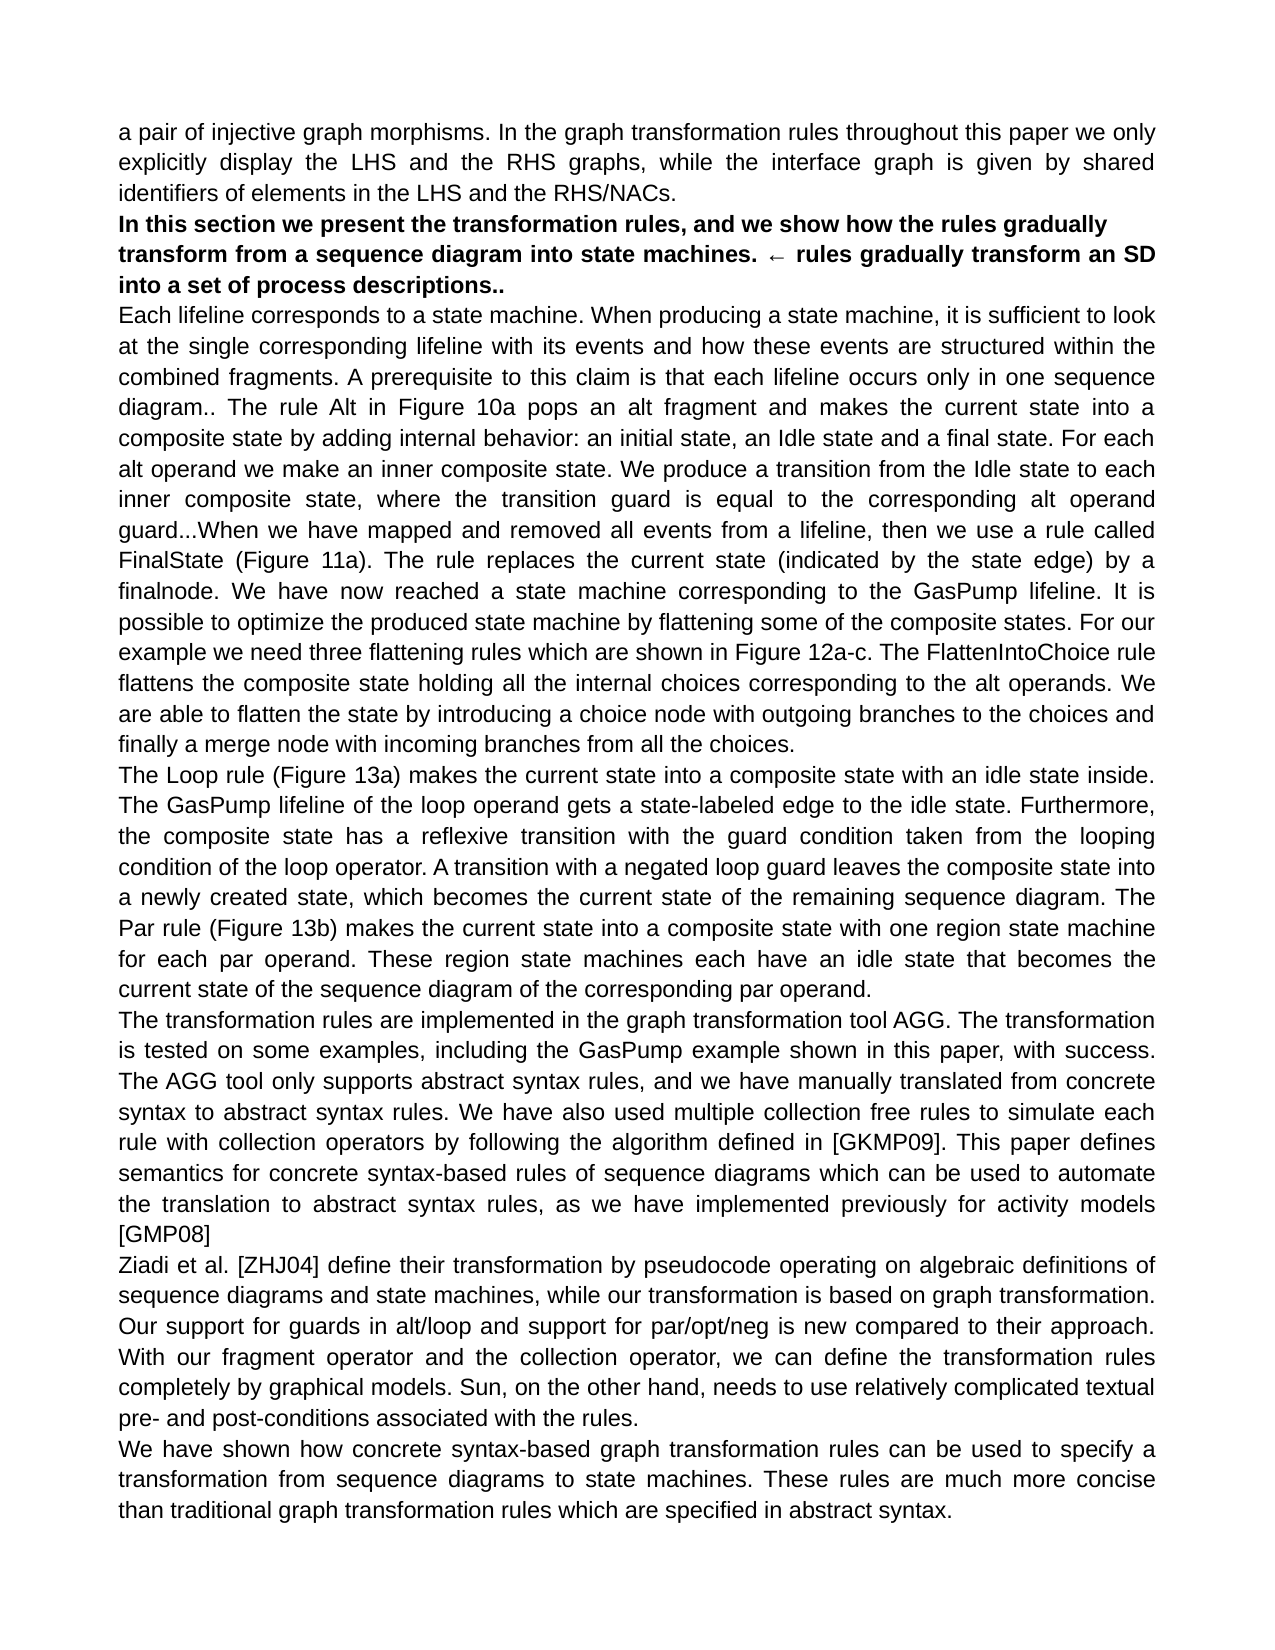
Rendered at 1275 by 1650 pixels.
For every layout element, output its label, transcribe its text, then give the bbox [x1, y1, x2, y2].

text Ziadi et al. [ZHJ04] define their transformation by pseudocode operating on algebraic definitions of sequence diagrams and state machines, while our transformation is based on graph transformation. Our support for guards in alt/loop and support for par/opt/neg is new compared to their approach. With our fragment operator and the collection operator, we can define the transformation rules completely by graphical models. Sun, on the other hand, needs to use relatively complicated textual pre- and post-conditions associated with the rules. [118, 1251, 1157, 1431]
text We have shown how concrete syntax-based graph transformation rules can be used to specify a transformation from sequence diagrams to state machines. These rules are much more concise than traditional graph transformation rules which are specified in abstract syntax. [118, 1435, 1157, 1523]
text In this section we present the transformation rules, and we show how the rules gradually [118, 210, 1157, 237]
text The transformation rules are implemented in the graph transformation tool AGG. The transformation is tested on some examples, including the GasPump example shown in this paper, with success. The AGG tool only supports abstract syntax rules, and we have manually translated from concrete syntax to abstract syntax rules. We have also used multiple collection free rules to simulate each rule with collection operators by following the algorithm defined in [GKMP09]. This paper defines semantics for concrete syntax-based rules of sequence diagrams which can be used to automate the translation to abstract syntax rules, as we have implemented previously for activity models [GMP08] [118, 1006, 1157, 1247]
text The Loop rule (Figure 13a) makes the current state into a composite state with an idle state inside. The GasPump lifeline of the loop operand gets a state-labeled edge to the idle state. Furthermore, the composite state has a reflexive transition with the guard condition taken from the looping condition of the loop operator. A transition with a negated loop guard leaves the composite state into a newly created state, which becomes the current state of the remaining sequence diagram. The Par rule (Figure 13b) makes the current state into a composite state with one region state machine for each par operand. These region state machines each have an idle state that becomes the current state of the sequence diagram of the corresponding par operand. [118, 761, 1157, 1002]
text a pair of injective graph morphisms. In the graph transformation rules throughout this paper we only explicitly display the LHS and the RHS graphs, while the interface graph is given by shared identifiers of elements in the LHS and the RHS/NACs. [118, 118, 1157, 206]
text Each lifeline corresponds to a state machine. When producing a state machine, it is sufficient to look at the single corresponding lifeline with its events and how these events are structured within the combined fragments. A prerequisite to this claim is that each lifeline occurs only in one sequence diagram.. The rule Alt in Figure 10a pops an alt fragment and makes the current state into a composite state by adding internal behavior: an initial state, an Idle state and a final state. For each alt operand we make an inner composite state. We produce a transition from the Idle state to each inner composite state, where the transition guard is equal to the corresponding alt operand guard...When we have mapped and removed all events from a lifeline, then we use a rule called FinalState (Figure 11a). The rule replaces the current state (indicated by the state edge) by a finalnode. We have now reached a state machine corresponding to the GasPump lifeline. It is possible to optimize the produced state machine by flattening some of the composite states. For our example we need three flattening rules which are shown in Figure 12a-c. The FlattenIntoChoice rule flattens the composite state holding all the internal choices corresponding to the alt operands. We are able to flatten the state by introducing a choice node with outgoing branches to the choices and finally a merge node with incoming branches from all the choices. [118, 302, 1157, 757]
text transform from a sequence diagram into state machines. ← rules gradually transform an SD into a set of process descriptions.. [118, 241, 1157, 298]
